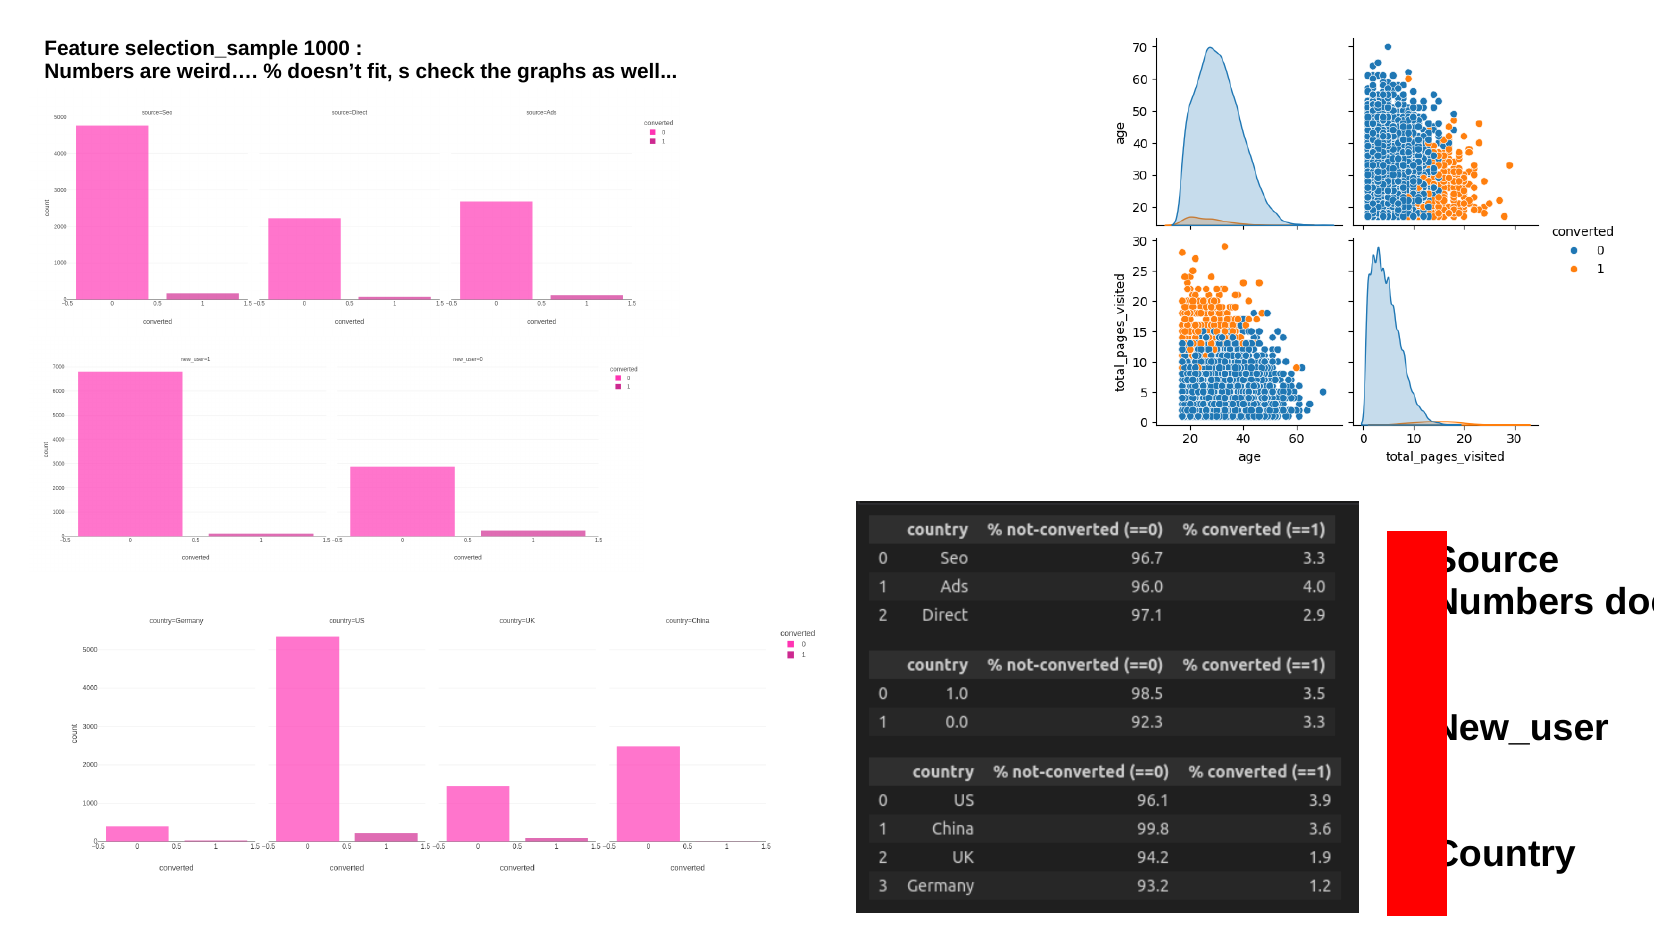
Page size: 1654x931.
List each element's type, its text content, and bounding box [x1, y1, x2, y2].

picture [1105, 29, 1625, 473]
picture [29, 88, 680, 572]
text_box Source Numbers doesn’t fit, but why ???? New_user Country [1447, 531, 1654, 883]
picture [856, 501, 1359, 913]
text_box Feature selection_sample 1000 : Numbers are weird…. % doesn’t fit, s check the graphs as well... [29, 29, 1217, 673]
picture [53, 592, 823, 886]
text_box [1387, 531, 1447, 916]
